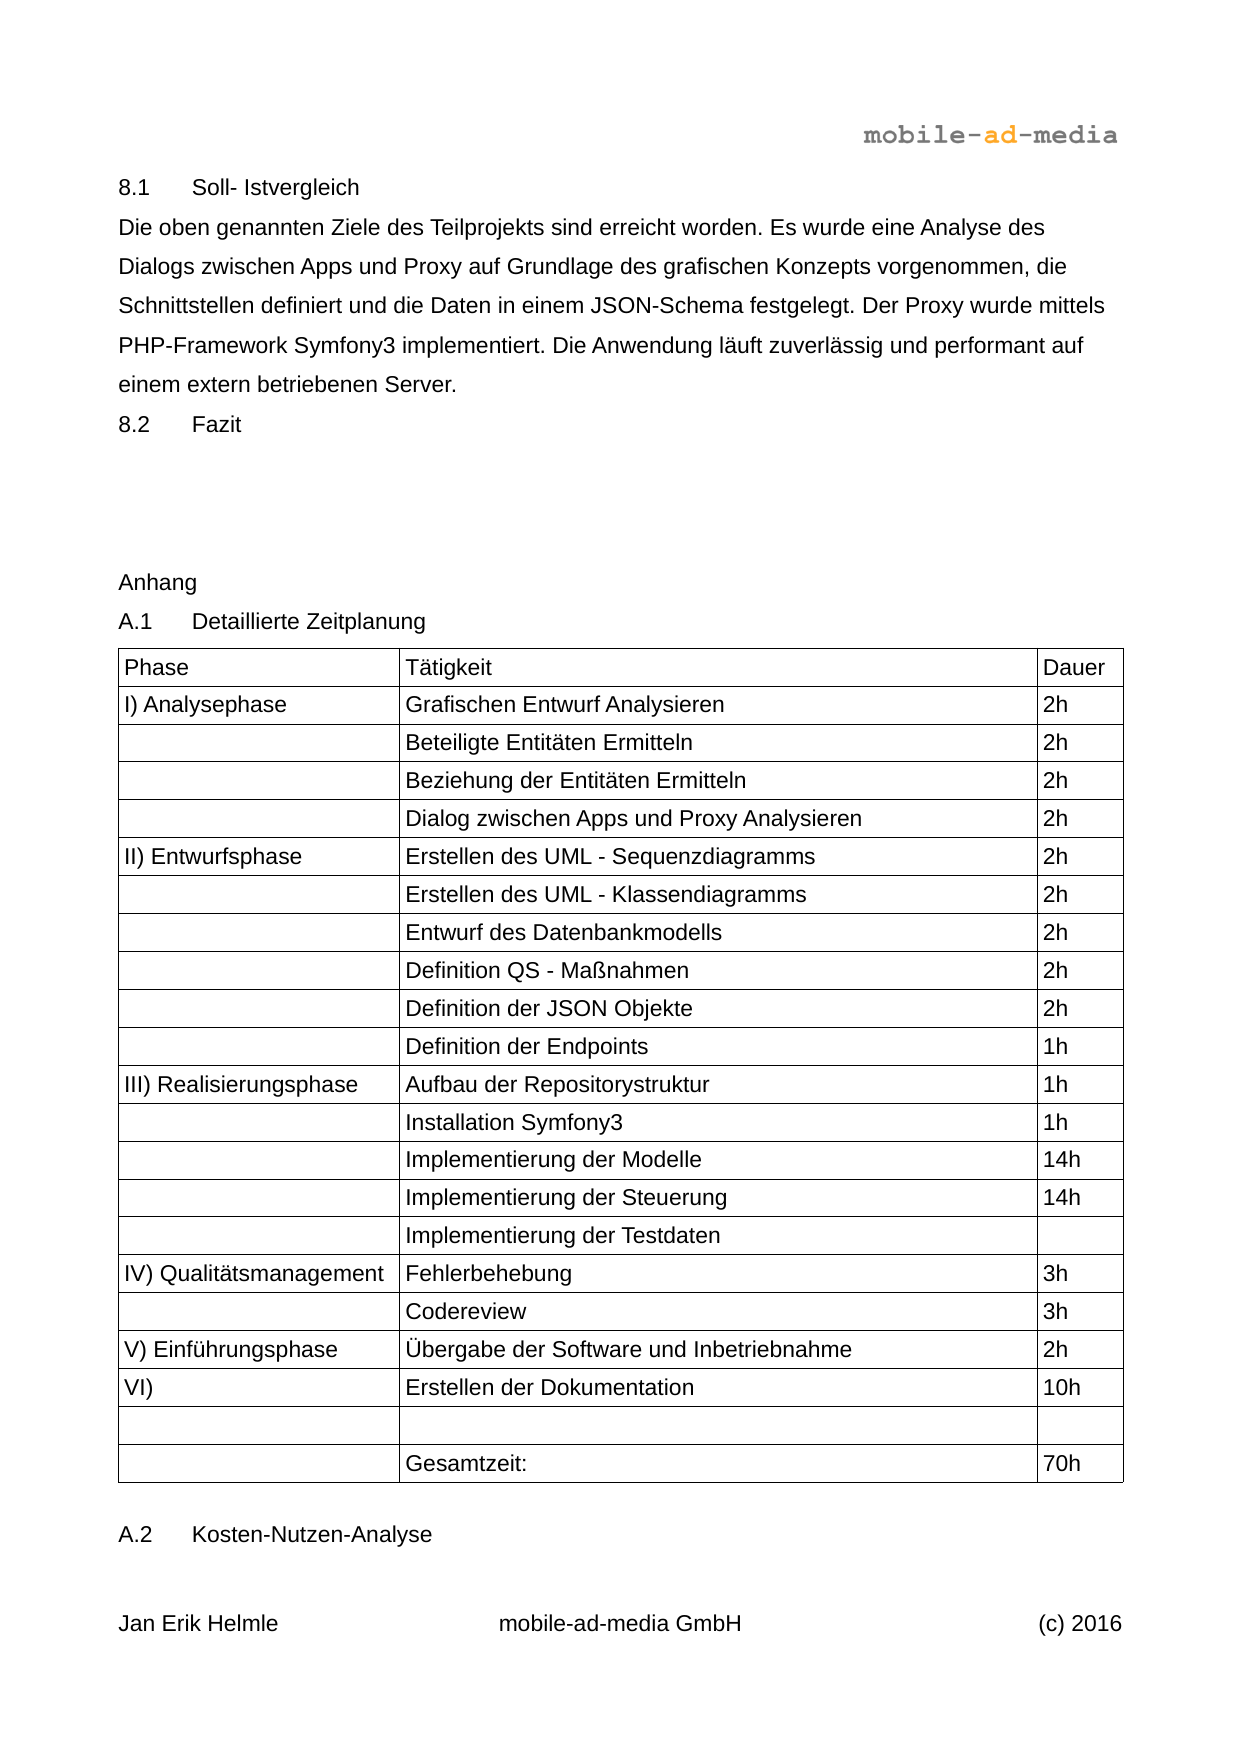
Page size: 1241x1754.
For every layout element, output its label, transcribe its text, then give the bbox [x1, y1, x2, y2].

table_cell V) Einführungsphase [119, 1331, 399, 1368]
table_cell Installation Symfony3 [400, 1104, 1037, 1141]
table_cell [119, 990, 399, 1027]
table_header Tätigkeit [400, 649, 1037, 686]
table_cell 14h [1038, 1142, 1123, 1178]
table_cell [1038, 1407, 1123, 1444]
table_cell III) Realisierungsphase [119, 1066, 399, 1103]
table_cell 1h [1038, 1066, 1123, 1103]
table_header Phase [119, 649, 399, 686]
table_header Dauer [1038, 649, 1123, 686]
table_cell [1038, 1217, 1123, 1254]
table_cell Entwurf des Datenbankmodells [400, 914, 1037, 951]
text 8.1 Soll- Istvergleich [118, 174, 1122, 200]
table_cell 2h [1038, 876, 1123, 913]
table_cell Beziehung der Entitäten Ermitteln [400, 762, 1037, 799]
table_cell II) Entwurfsphase [119, 838, 399, 875]
picture [863, 118, 1118, 150]
table_cell [119, 914, 399, 951]
table_cell 3h [1038, 1293, 1123, 1330]
table_cell Definition QS - Maßnahmen [400, 952, 1037, 989]
table_cell [119, 800, 399, 837]
table_cell Erstellen der Dokumentation [400, 1369, 1037, 1406]
table_cell 1h [1038, 1028, 1123, 1065]
table_cell Implementierung der Modelle [400, 1142, 1037, 1178]
table_cell [119, 1028, 399, 1065]
table_cell [119, 1293, 399, 1330]
table_cell I) Analysephase [119, 687, 399, 723]
table_cell 10h [1038, 1369, 1123, 1406]
text A.1 Detaillierte Zeitplanung [118, 608, 1122, 634]
table_cell 70h [1038, 1445, 1123, 1482]
table_cell [119, 876, 399, 913]
table_cell 2h [1038, 800, 1123, 837]
table_cell [119, 725, 399, 761]
text Die oben genannten Ziele des Teilprojekts sind erreicht worden. Es wurde eine Analyse des Dialogs zwischen Apps und Proxy auf Grundlage des grafischen Konzepts vorgenommen, die Schnittstellen definiert und die Daten in einem JSON-Schema festgelegt. Der Proxy wurde mittels PHP-Framework Symfony3 implementiert. Die Anwendung läuft zuverlässig und performant auf einem extern betriebenen Server. [118, 213, 1122, 398]
table_cell 3h [1038, 1255, 1123, 1292]
table_cell Beteiligte Entitäten Ermitteln [400, 725, 1037, 761]
table_cell Grafischen Entwurf Analysieren [400, 687, 1037, 723]
table_cell Dialog zwischen Apps und Proxy Analysieren [400, 800, 1037, 837]
text A.2 Kosten-Nutzen-Analyse [118, 1521, 1122, 1548]
table_cell Erstellen des UML - Sequenzdiagramms [400, 838, 1037, 875]
table_cell Übergabe der Software und Inbetriebnahme [400, 1331, 1037, 1368]
table_cell Definition der Endpoints [400, 1028, 1037, 1065]
table_cell Codereview [400, 1293, 1037, 1330]
table_cell Fehlerbehebung [400, 1255, 1037, 1292]
table_cell 2h [1038, 990, 1123, 1027]
table_cell [119, 1104, 399, 1141]
table_cell Definition der JSON Objekte [400, 990, 1037, 1027]
table_cell Gesamtzeit: [400, 1445, 1037, 1482]
table_cell [400, 1407, 1037, 1444]
table_cell 2h [1038, 838, 1123, 875]
table_cell [119, 762, 399, 799]
table_cell 14h [1038, 1180, 1123, 1216]
table_cell [119, 1142, 399, 1178]
table_cell Implementierung der Testdaten [400, 1217, 1037, 1254]
table_cell 2h [1038, 914, 1123, 951]
text 8.2 Fazit [118, 411, 1122, 437]
table_cell Erstellen des UML - Klassendiagramms [400, 876, 1037, 913]
table_cell [119, 1407, 399, 1444]
table_cell Aufbau der Repositorystruktur [400, 1066, 1037, 1103]
table_cell Implementierung der Steuerung [400, 1180, 1037, 1216]
table_cell 2h [1038, 725, 1123, 761]
table_cell IV) Qualitätsmanagement [119, 1255, 399, 1292]
table_cell 2h [1038, 952, 1123, 989]
table_cell 2h [1038, 1331, 1123, 1368]
table_cell [119, 1217, 399, 1254]
table_cell 2h [1038, 762, 1123, 799]
table_cell [119, 1180, 399, 1216]
table_cell VI) [119, 1369, 399, 1406]
table_cell 2h [1038, 687, 1123, 723]
table_cell [119, 952, 399, 989]
table_cell 1h [1038, 1104, 1123, 1141]
table_cell [119, 1445, 399, 1482]
text Anhang [118, 569, 1122, 595]
